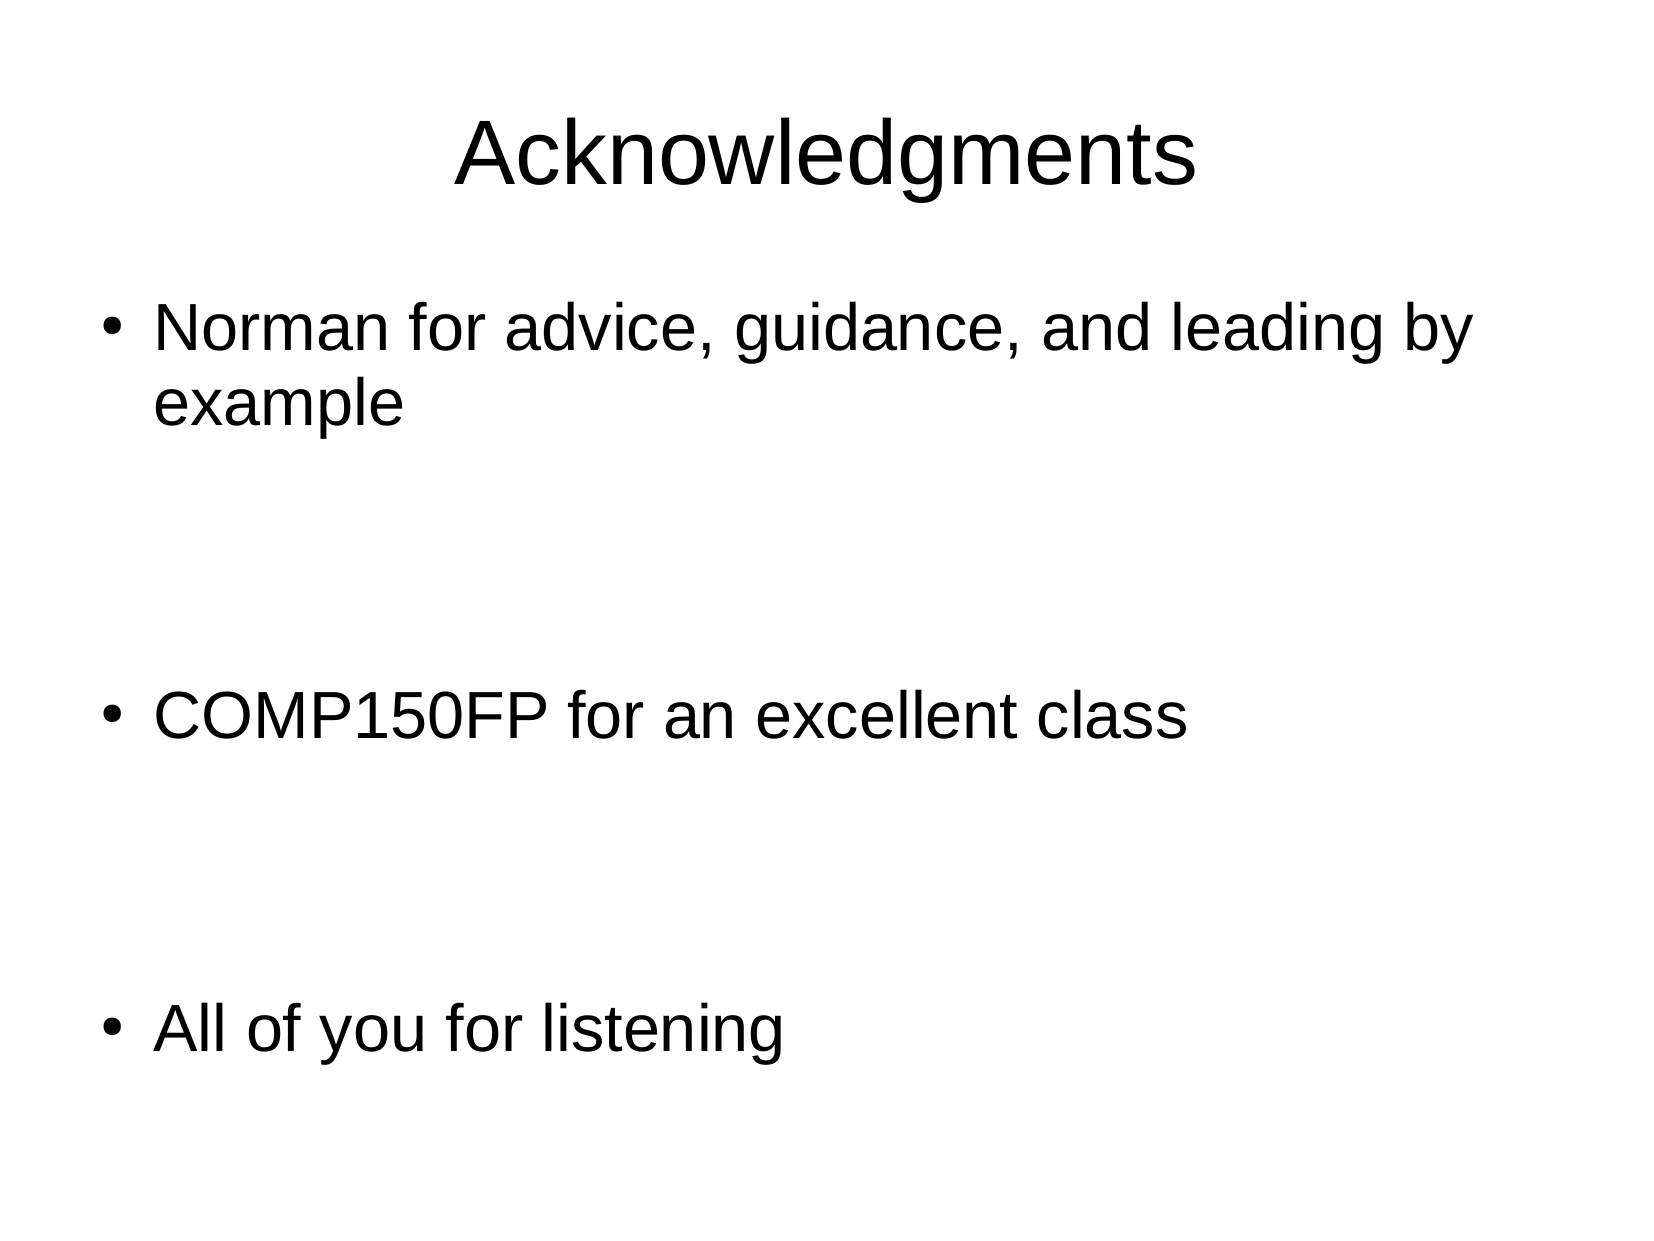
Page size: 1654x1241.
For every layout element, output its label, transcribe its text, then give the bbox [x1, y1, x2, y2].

list Norman for advice, guidance, and leading by example COMP150FP for an excellent class All of you for listening [82, 290, 1571, 1126]
title Acknowledgments [82, 49, 1571, 257]
